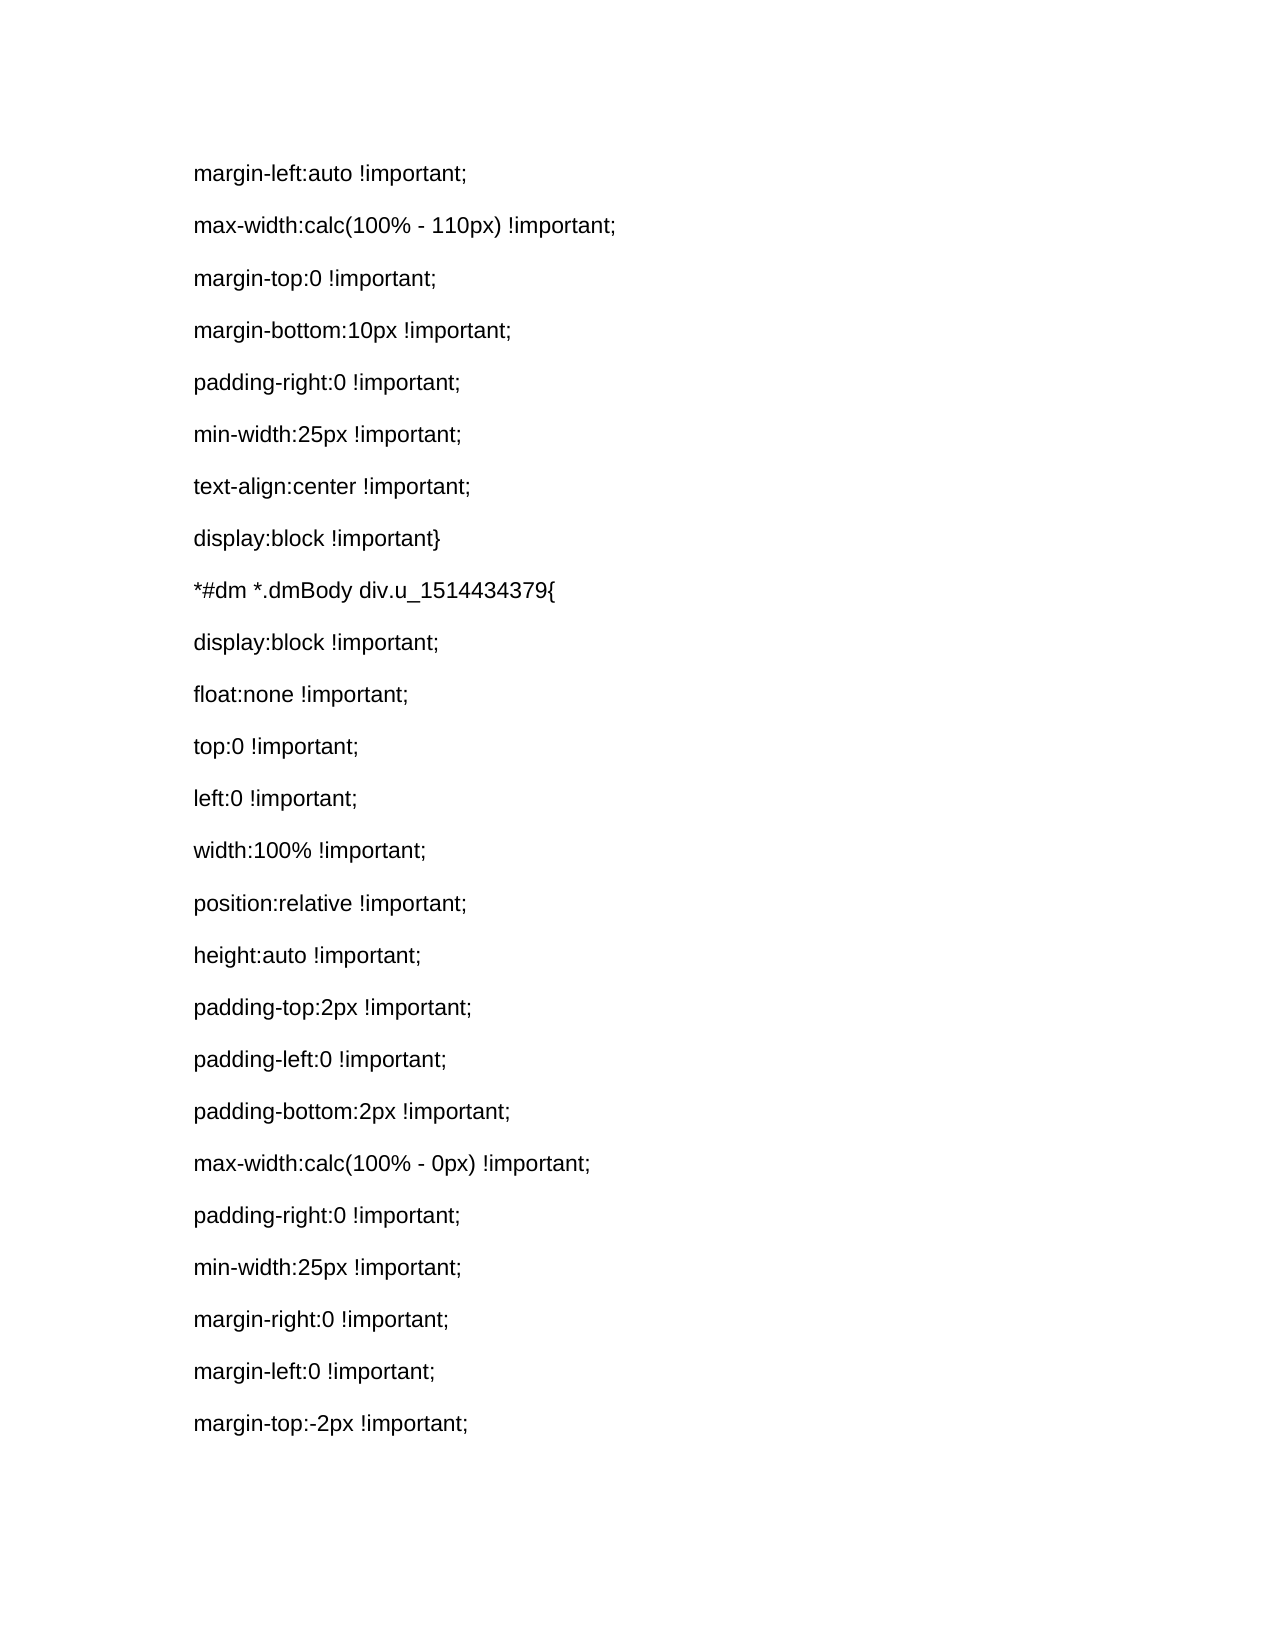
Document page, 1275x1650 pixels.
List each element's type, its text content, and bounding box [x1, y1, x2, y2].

table_cell [150, 306, 183, 358]
table_cell position:relative !important; [183, 879, 1125, 931]
table_cell margin-top:-2px !important; [183, 1400, 1125, 1452]
table_cell [150, 827, 183, 879]
table_cell [150, 1140, 183, 1192]
table_cell [150, 202, 183, 254]
table_cell min-width:25px !important; [183, 410, 1125, 462]
table_cell [150, 463, 183, 514]
table_cell *#dm *.dmBody div.u_1514434379{ [183, 567, 1125, 619]
table_cell [150, 1296, 183, 1348]
table_cell [150, 515, 183, 567]
table_cell [150, 983, 183, 1035]
table_cell [150, 619, 183, 671]
table_cell min-width:25px !important; [183, 1244, 1125, 1296]
table_cell [150, 567, 183, 619]
table_cell margin-top:0 !important; [183, 254, 1125, 306]
table_cell margin-right:0 !important; [183, 1296, 1125, 1348]
table_cell padding-right:0 !important; [183, 1192, 1125, 1244]
table_cell padding-bottom:2px !important; [183, 1088, 1125, 1139]
table_cell padding-top:2px !important; [183, 983, 1125, 1035]
table_cell [150, 879, 183, 931]
table_cell height:auto !important; [183, 931, 1125, 983]
table_cell [150, 150, 183, 202]
table_cell margin-left:0 !important; [183, 1348, 1125, 1400]
table_cell [150, 723, 183, 775]
table_cell padding-left:0 !important; [183, 1035, 1125, 1087]
table_cell margin-bottom:10px !important; [183, 306, 1125, 358]
table_cell [150, 254, 183, 306]
table_cell [150, 1244, 183, 1296]
table_cell [150, 358, 183, 410]
table_cell [150, 671, 183, 723]
table_cell [150, 775, 183, 827]
table_cell [150, 1348, 183, 1400]
table_cell display:block !important; [183, 619, 1125, 671]
table_cell [150, 1192, 183, 1244]
table_cell max-width:calc(100% - 0px) !important; [183, 1140, 1125, 1192]
table_cell [150, 1035, 183, 1087]
table_cell width:100% !important; [183, 827, 1125, 879]
table_cell display:block !important} [183, 515, 1125, 567]
table_cell max-width:calc(100% - 110px) !important; [183, 202, 1125, 254]
table_cell margin-left:auto !important; [183, 150, 1125, 202]
table_cell padding-right:0 !important; [183, 358, 1125, 410]
table_cell text-align:center !important; [183, 463, 1125, 514]
table_cell [150, 1088, 183, 1139]
table_cell left:0 !important; [183, 775, 1125, 827]
table_cell [150, 410, 183, 462]
table_cell [150, 931, 183, 983]
table_cell float:none !important; [183, 671, 1125, 723]
table_cell top:0 !important; [183, 723, 1125, 775]
table_cell [150, 1400, 183, 1452]
